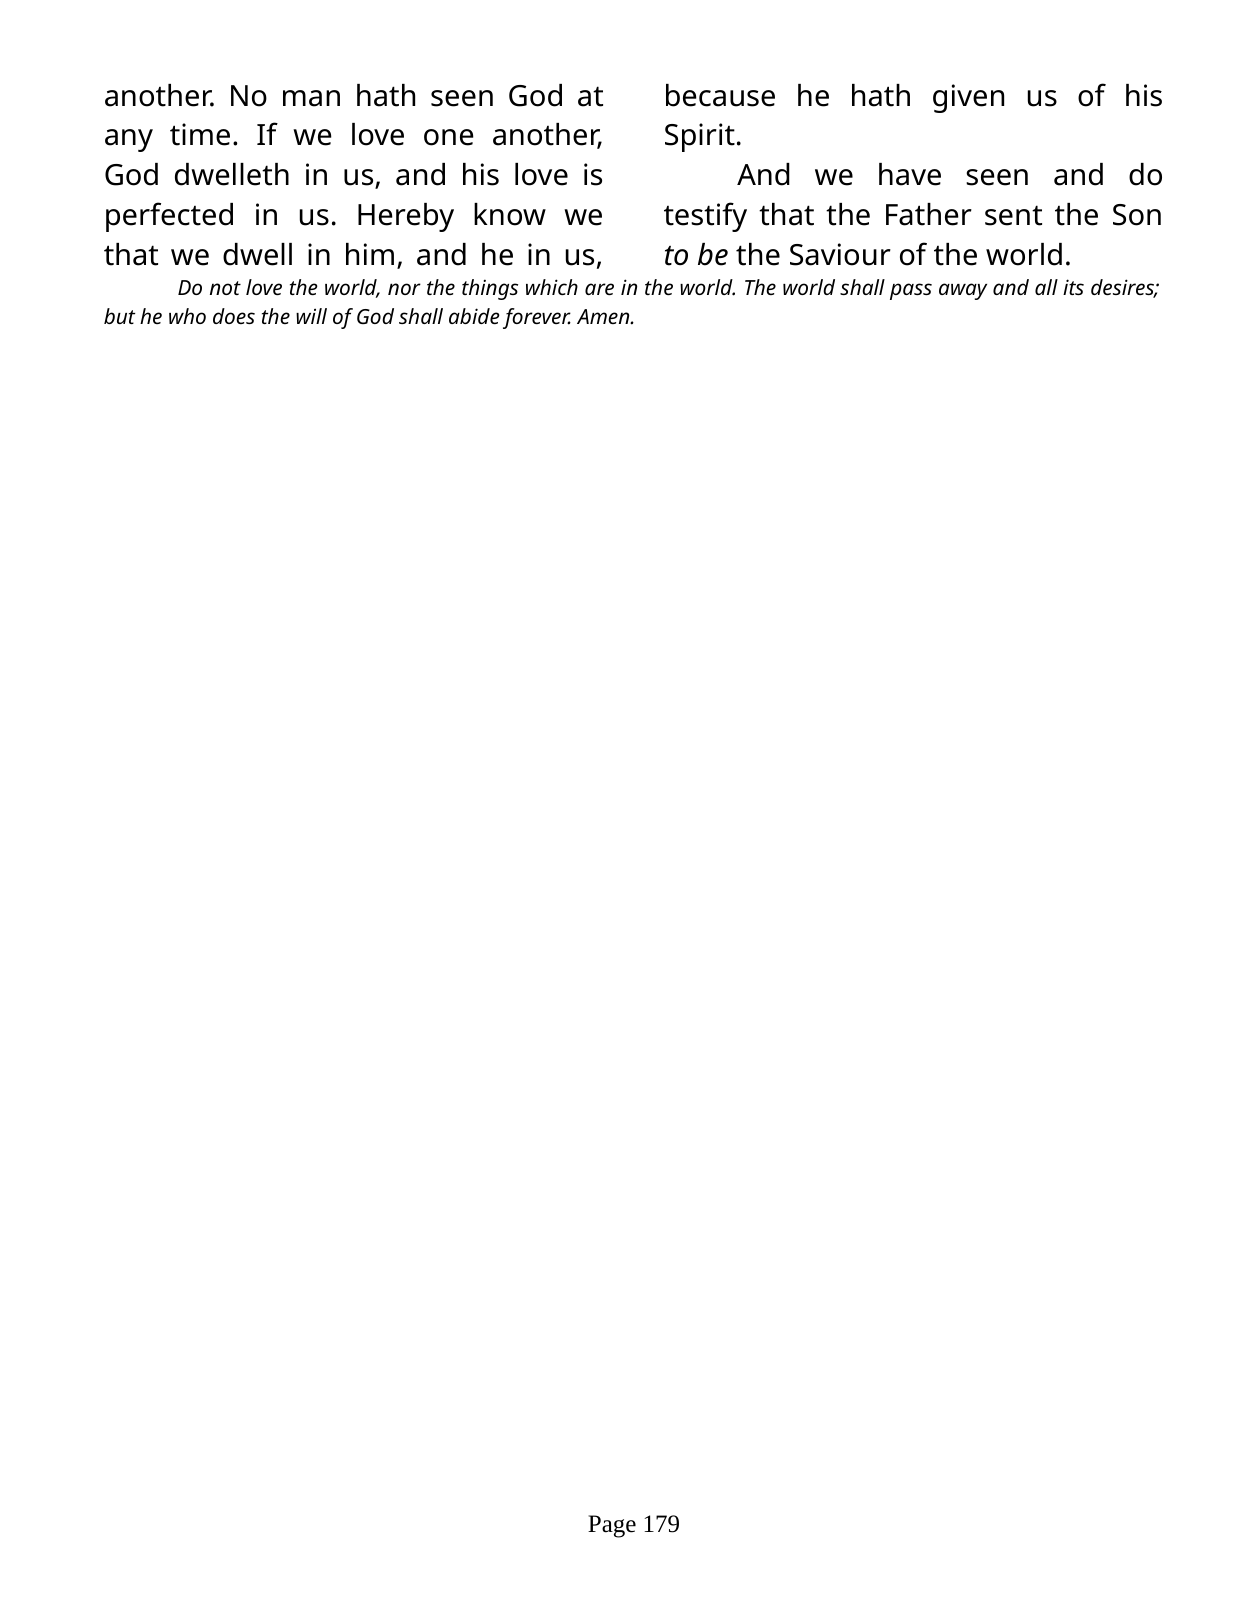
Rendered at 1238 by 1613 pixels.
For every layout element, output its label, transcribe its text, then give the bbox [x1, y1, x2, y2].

text another. No man hath seen God at any time. If we love one another, God dwelleth in us, and his love is perfected in us. Hereby know we that we dwell in him, and he in us, [103, 75, 604, 273]
text Do not love the world, nor the things which are in the world. The world shall pass away and all its desires; but he who does the will of God shall abide forever. Amen. [103, 273, 1164, 330]
text And we have seen and do testify that the Father sent the Son to be the Saviour of the world. [663, 154, 1164, 273]
text because he hath given us of his Spirit. [663, 75, 1164, 154]
